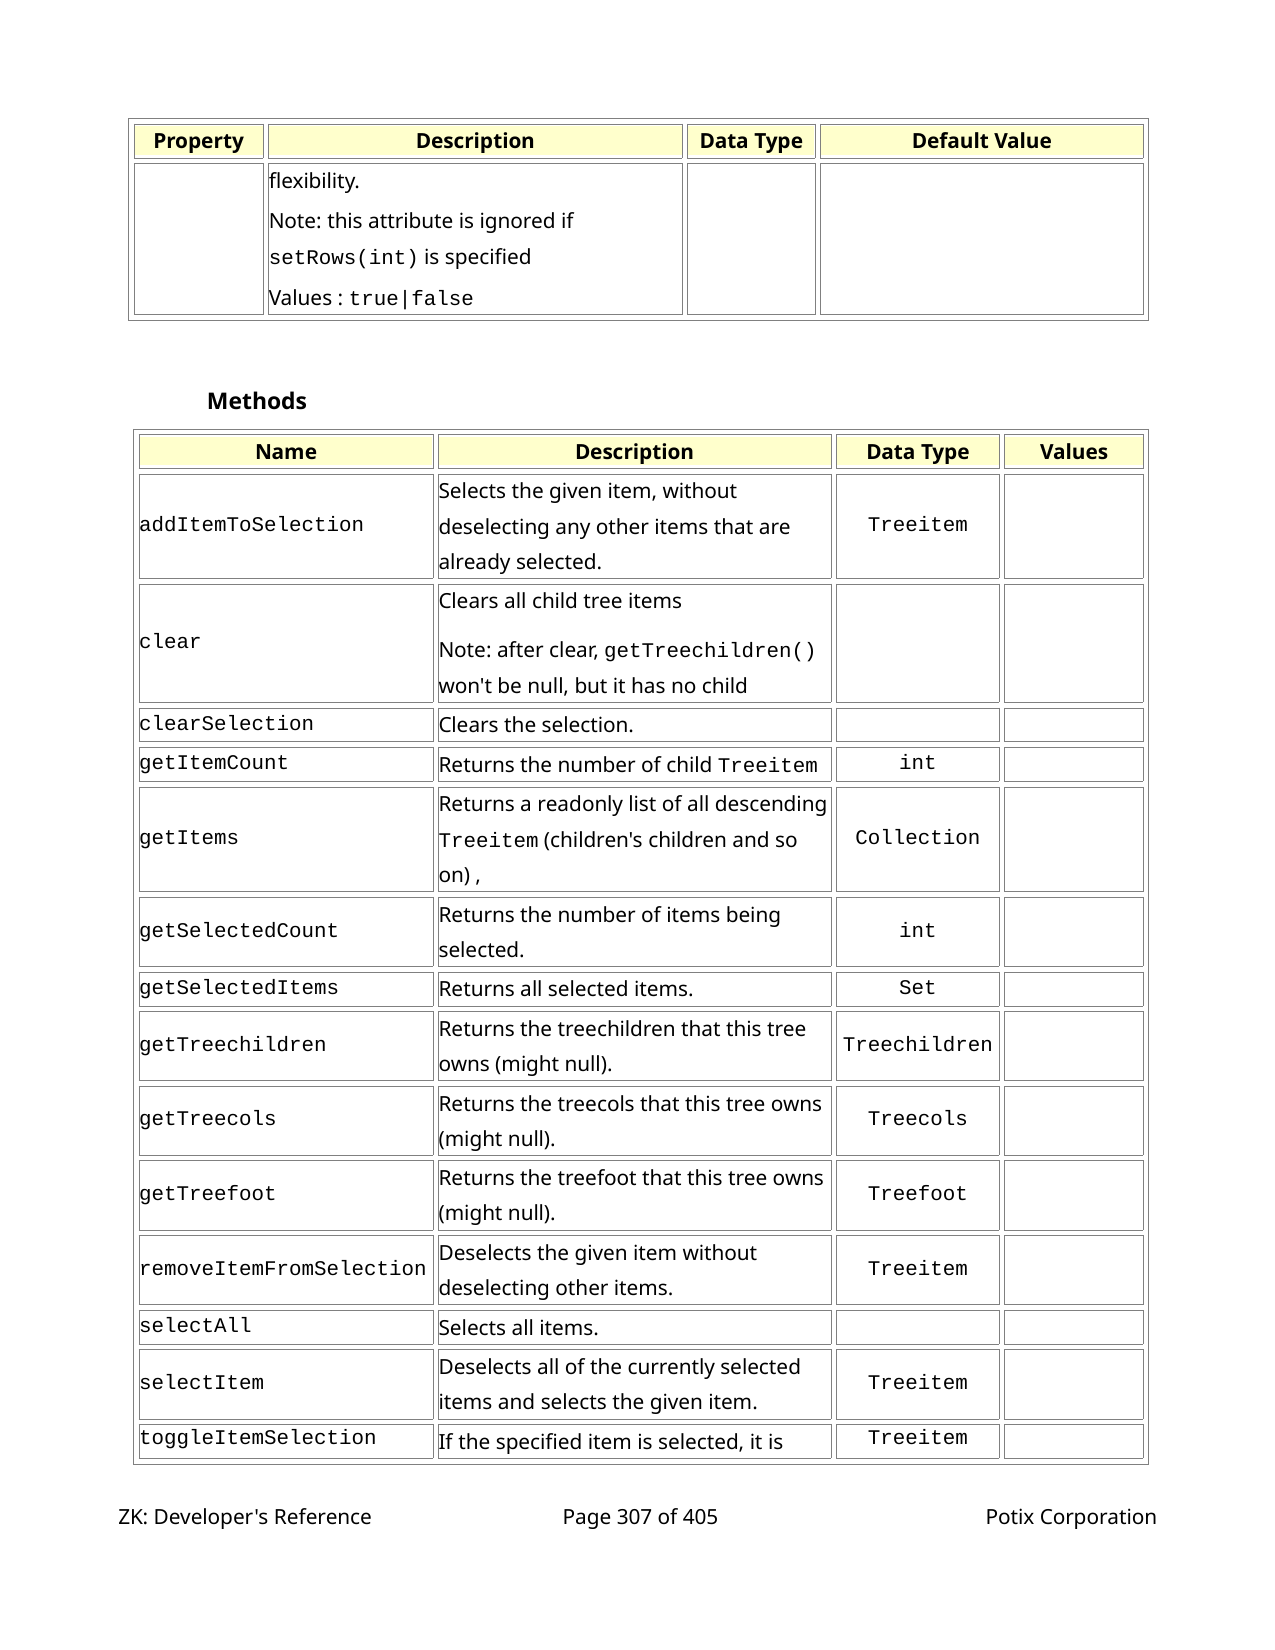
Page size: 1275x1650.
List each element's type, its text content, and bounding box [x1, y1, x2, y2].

table_cell selectItem [136, 1344, 435, 1418]
table_cell [1002, 578, 1146, 702]
table_cell [1005, 475, 1143, 578]
table_header Description [266, 119, 685, 158]
table_cell Selects the given item, without deselecting any other items that are already selected. [435, 468, 833, 578]
table_cell toggleItemSelection [136, 1419, 435, 1458]
table_cell [1005, 788, 1143, 891]
table_cell [1002, 1230, 1146, 1304]
table_cell [837, 1311, 999, 1344]
table_cell getTreefoot [136, 1155, 435, 1230]
table_cell Treeitem [834, 1419, 1002, 1458]
table_header Data Type [834, 430, 1002, 468]
table_cell Treechildren [834, 1006, 1002, 1080]
table_cell [834, 702, 1002, 741]
table_cell [1002, 1344, 1146, 1418]
table_cell Returns the treecols that this tree owns (might null). [435, 1080, 833, 1155]
table_cell Deselects the given item without deselecting other items. [435, 1230, 833, 1304]
table_cell getItemCount [136, 741, 435, 781]
table_cell Treecols [834, 1080, 1002, 1155]
table_cell Treeitem [834, 468, 1002, 578]
table_cell [1002, 1006, 1146, 1080]
table_header Property [131, 119, 266, 158]
table_cell [1002, 468, 1146, 578]
table_cell selectAll [136, 1304, 435, 1344]
table_cell [1005, 1311, 1143, 1344]
table_cell getItems [136, 781, 435, 891]
table_cell Returns the number of child Treeitem [435, 741, 833, 781]
table_cell [1002, 1155, 1146, 1230]
table_cell [818, 158, 1146, 314]
table_header Description [435, 430, 833, 468]
table_cell int [834, 891, 1002, 966]
table_cell Returns the number of items being selected. [435, 891, 833, 966]
table_cell [1005, 973, 1143, 1006]
table_cell [1002, 741, 1146, 781]
table_cell [1005, 1350, 1143, 1418]
table_cell Returns the treechildren that this tree owns (might null). [435, 1006, 833, 1080]
table_cell [1002, 1419, 1146, 1458]
table_cell [1005, 709, 1143, 741]
table_cell [685, 158, 817, 314]
table_cell [837, 709, 999, 741]
table_cell [1005, 1161, 1143, 1230]
table_cell int [834, 741, 1002, 781]
table_cell [1005, 1087, 1143, 1155]
table_cell getTreecols [136, 1080, 435, 1155]
table_cell addItemToSelection [136, 468, 435, 578]
table_cell [1005, 748, 1143, 781]
table_cell Set [834, 966, 1002, 1006]
table_cell [1005, 1425, 1143, 1458]
table_cell getSelectedItems [136, 966, 435, 1006]
table_header Values [1002, 430, 1146, 468]
table_cell [1002, 702, 1146, 741]
table_cell [131, 158, 266, 314]
table_cell [1002, 1304, 1146, 1344]
table_cell [834, 578, 1002, 702]
table_cell Treefoot [834, 1155, 1002, 1230]
table_cell Selects all items. [435, 1304, 833, 1344]
table_cell [1002, 1080, 1146, 1155]
table_cell [1005, 898, 1143, 966]
table_cell Deselects all of the currently selected items and selects the given item. [435, 1344, 833, 1418]
table_cell getSelectedCount [136, 891, 435, 966]
table_header Data Type [685, 119, 817, 158]
table_cell [1002, 966, 1146, 1006]
table_cell [1002, 781, 1146, 891]
table_cell clearSelection [136, 702, 435, 741]
table_cell [1002, 891, 1146, 966]
subtitle Methods [207, 385, 1157, 416]
table_cell getTreechildren [136, 1006, 435, 1080]
table_cell Returns all selected items. [435, 966, 833, 1006]
table_cell [1005, 1236, 1143, 1304]
table_cell clear [136, 578, 435, 702]
table_cell Returns a readonly list of all descending Treeitem (children's children and so on) , [435, 781, 833, 891]
table_cell Collection [834, 781, 1002, 891]
table_cell flexibility. Note: this attribute is ignored if setRows(int) is specified Values : true|false [266, 158, 685, 314]
table_header Name [136, 430, 435, 468]
table_cell Returns the treefoot that this tree owns (might null). [435, 1155, 833, 1230]
table_cell Treeitem [834, 1230, 1002, 1304]
table_cell Clears all child tree items Note: after clear, getTreechildren() won't be null, but it has no child [435, 578, 833, 702]
table_cell [1005, 1012, 1143, 1080]
table_cell Clears the selection. [435, 702, 833, 741]
table_cell [834, 1304, 1002, 1344]
table_cell removeItemFromSelection [136, 1230, 435, 1304]
table_cell If the specified item is selected, it is [435, 1419, 833, 1458]
table_header Default Value [818, 119, 1146, 158]
table_cell Treeitem [834, 1344, 1002, 1418]
table_cell [1005, 585, 1143, 702]
table_cell [837, 585, 999, 702]
